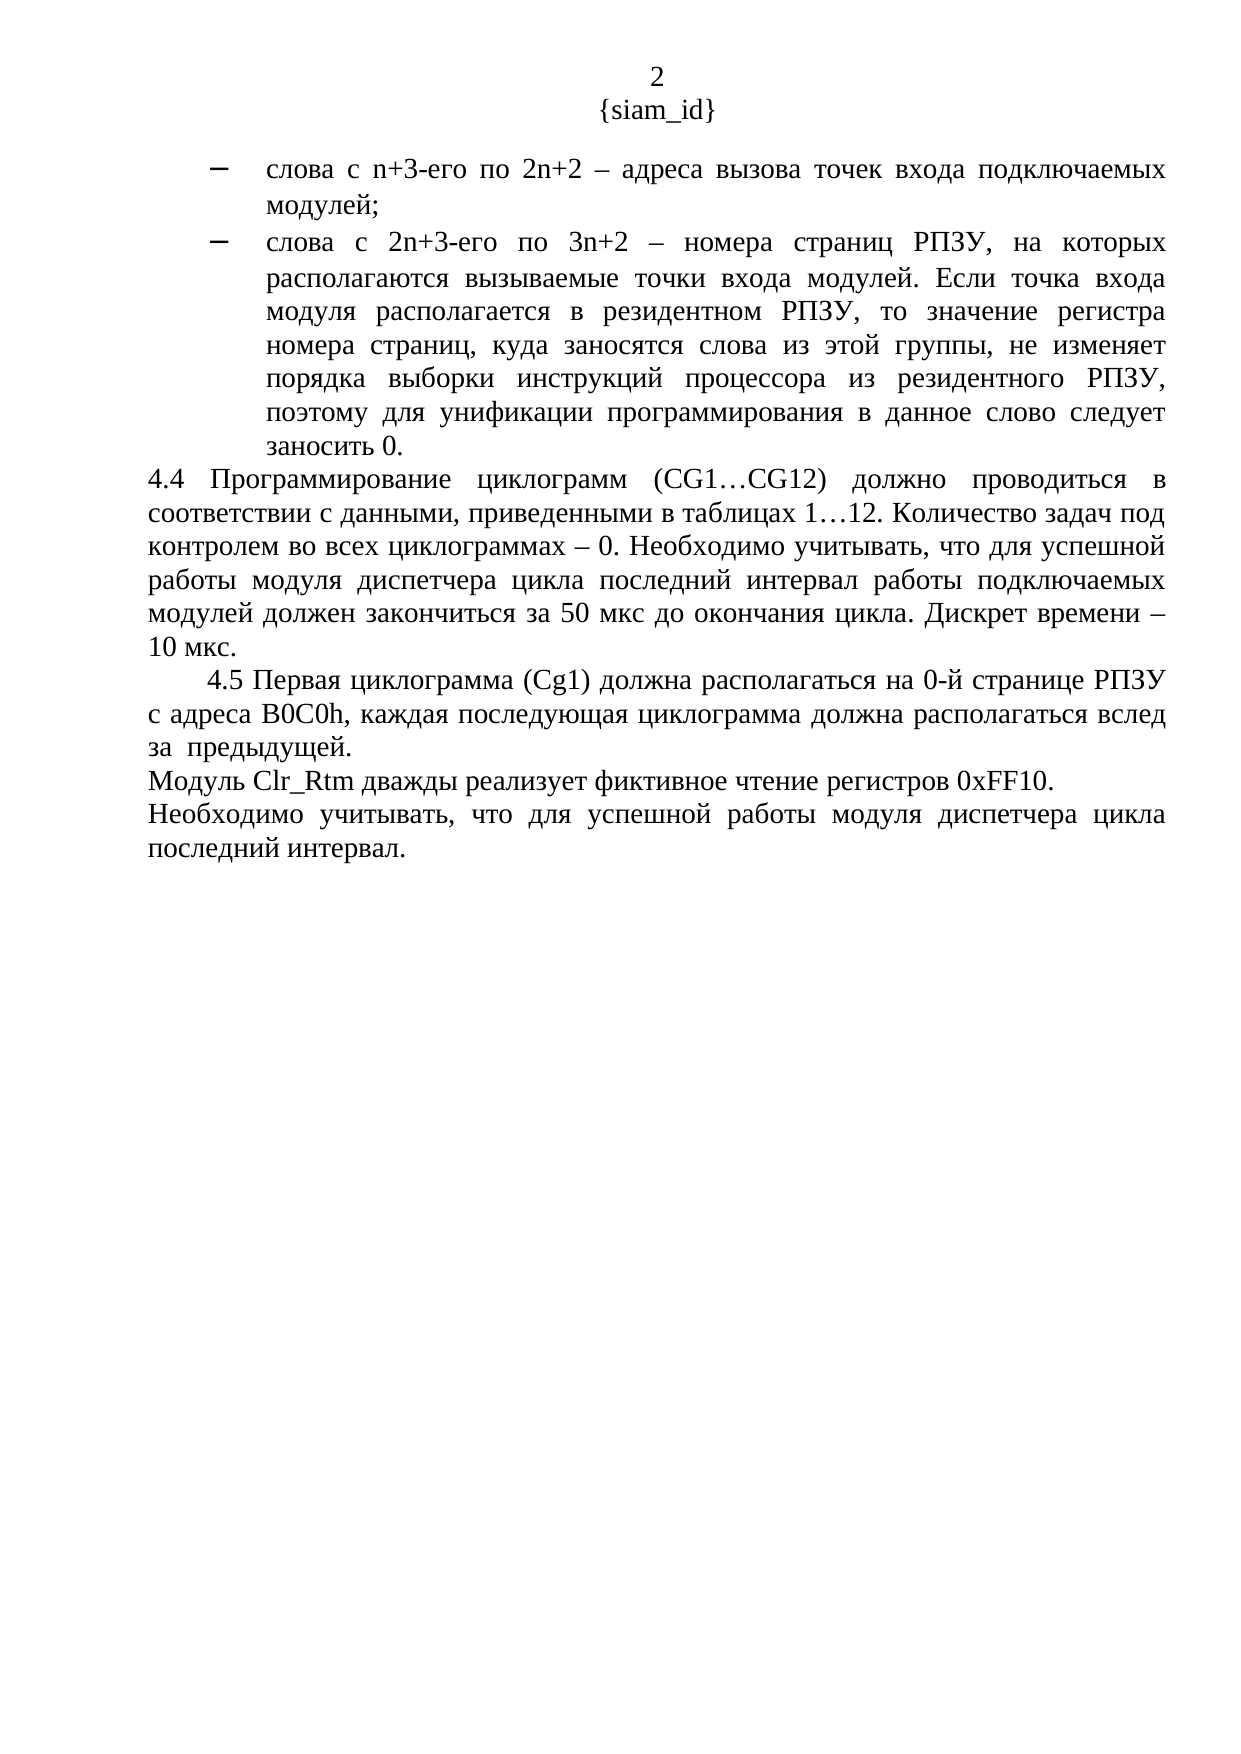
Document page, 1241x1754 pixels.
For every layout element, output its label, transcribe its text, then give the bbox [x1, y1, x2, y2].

list слова с 2n+3-его по 3n+2 – номера страниц РПЗУ, на которых располагаются вызываемые точки входа модулей. Если точка входа модуля располагается в резидентном РПЗУ, то значение регистра номера страниц, куда заносятся слова из этой группы, не изменяет порядка выборки инструкций процессора из резидентного РПЗУ, поэтому для унификации программирования в данное слово следует заносить 0. [207, 221, 1166, 461]
text 4.5 Первая циклограмма (Cg1) должна располагаться на 0-й странице РПЗУ с адреса B0C0h, каждая последующая циклограмма должна располагаться вслед за предыдущей. [148, 663, 1166, 763]
text Необходимо учитывать, что для успешной работы модуля диспетчера цикла последний интервал. [148, 797, 1166, 864]
list Модуль Clr_Rtm дважды реализует фиктивное чтение регистров 0xFF10. [148, 763, 1166, 797]
list слова с n+3-его по 2n+2 – адреса вызова точек входа подключаемых модулей; [207, 148, 1166, 221]
text 4.4 Программирование циклограмм (CG1…CG12) должно проводиться в соответствии с данными, приведенными в таблицах 1…12. Количество задач под контролем во всех циклограммах – 0. Необходимо учитывать, что для успешной работы модуля диспетчера цикла последний интервал работы подключаемых модулей должен закончиться за 50 мкс до окончания цикла. Дискрет времени – 10 мкс. [148, 461, 1166, 663]
